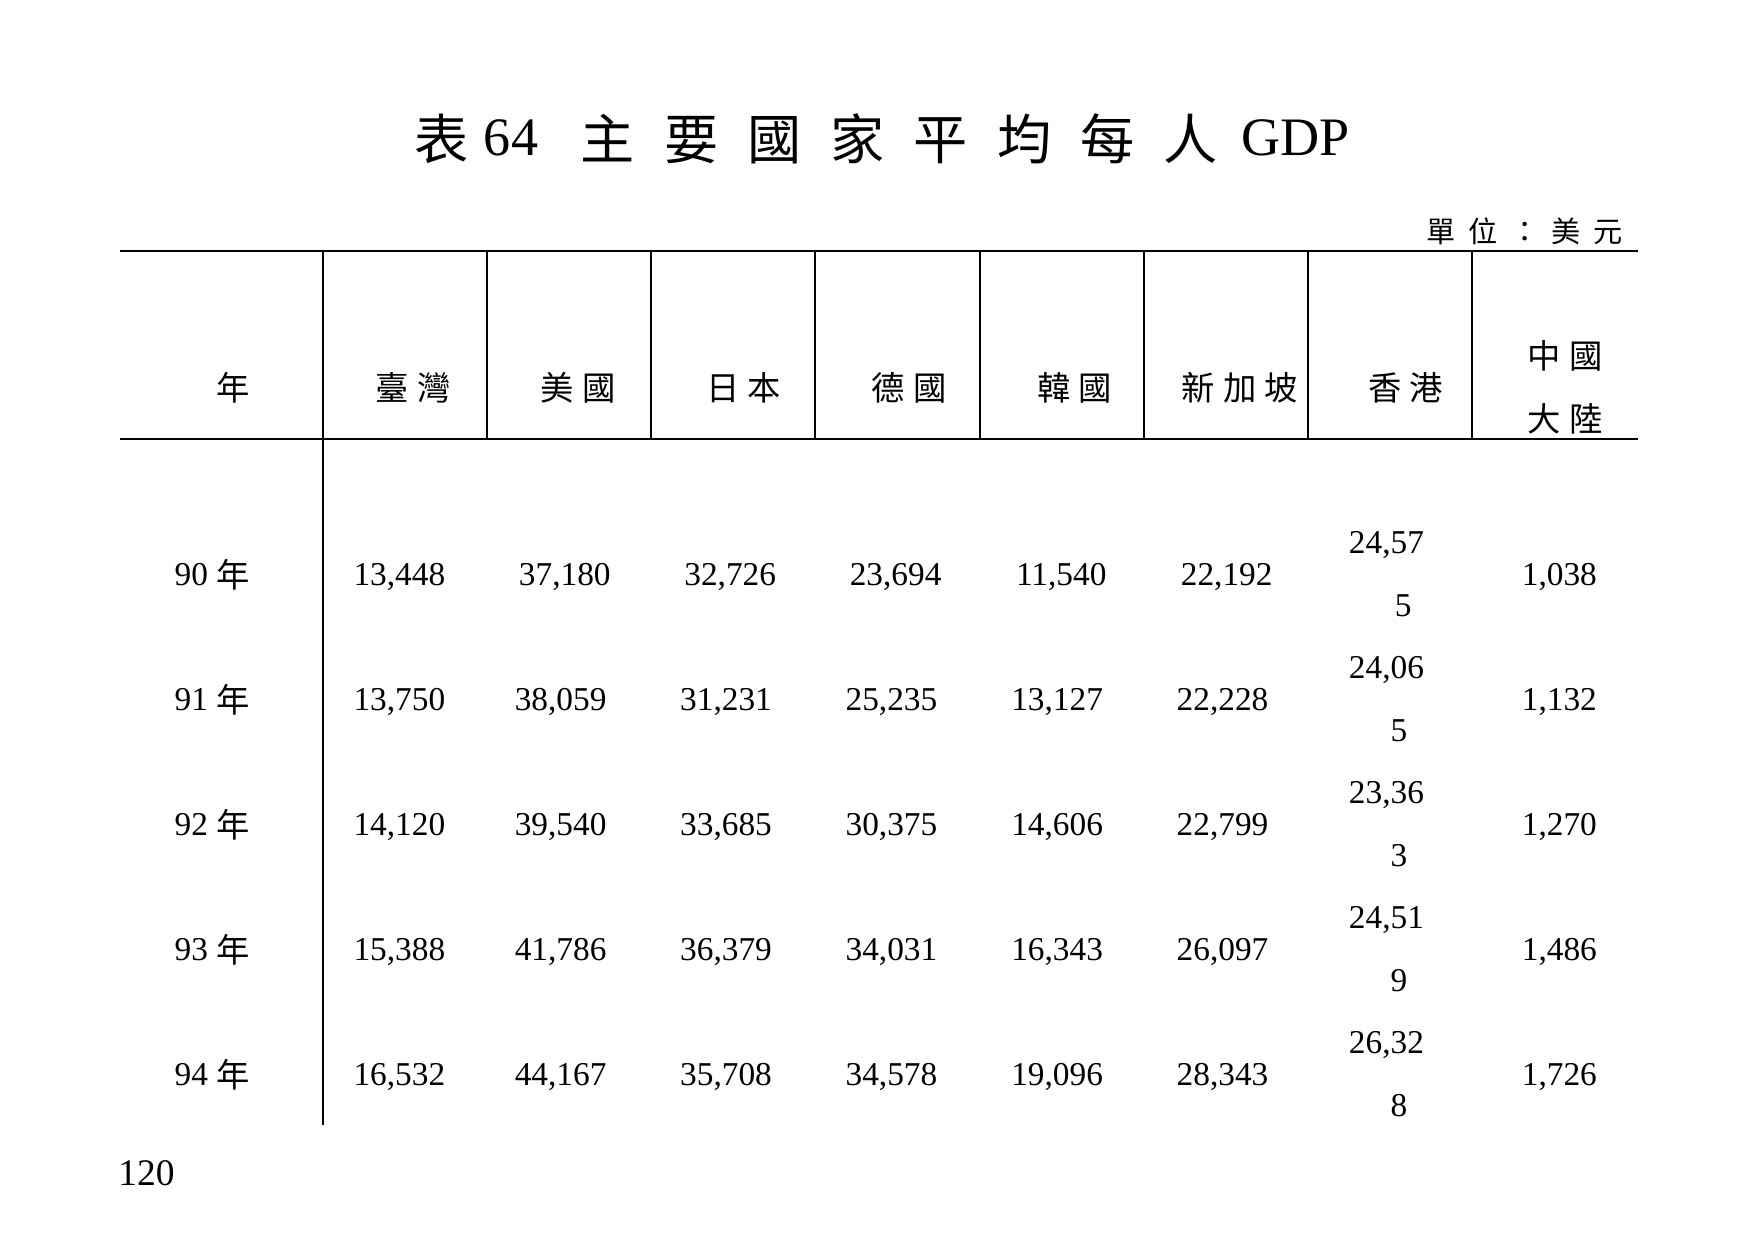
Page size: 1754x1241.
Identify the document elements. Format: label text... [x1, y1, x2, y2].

table_cell 92年 [120, 750, 322, 875]
table_cell 1,132 [1472, 625, 1637, 750]
table_cell 22,228 [1144, 625, 1308, 750]
table_cell 23,694 [815, 440, 979, 625]
table_cell 22,192 [1144, 440, 1308, 625]
table_cell 35,708 [651, 1000, 815, 1125]
table_cell 13,127 [980, 625, 1144, 750]
table_cell 41,786 [487, 875, 651, 1000]
table_cell 14,120 [324, 750, 487, 875]
table_header 年 [120, 252, 322, 438]
table_cell 14,606 [980, 750, 1144, 875]
table_cell 26,097 [1144, 875, 1308, 1000]
table_cell 13,448 [324, 440, 487, 625]
table_cell 38,059 [487, 625, 651, 750]
table_cell 44,167 [487, 1000, 651, 1125]
table_cell 24,065 [1308, 625, 1472, 750]
table_cell 37,180 [487, 440, 651, 625]
text 表64 主要國家平均每人GDP [128, 63, 1628, 188]
table_cell 1,038 [1472, 440, 1637, 625]
table_cell 28,343 [1144, 1000, 1308, 1125]
table_cell 1,726 [1472, 1000, 1637, 1125]
table_cell 16,532 [324, 1000, 487, 1125]
table_header 中國大陸 [1473, 252, 1637, 438]
table_cell 1,486 [1472, 875, 1637, 1000]
table_cell 93年 [120, 875, 322, 1000]
table_header 香港 [1309, 252, 1471, 438]
table_cell 36,379 [651, 875, 815, 1000]
table_cell 11,540 [980, 440, 1144, 625]
table_cell 90年 [120, 440, 322, 625]
table_header 新加坡 [1145, 252, 1307, 438]
table_cell 94年 [120, 1000, 322, 1125]
table_cell 33,685 [651, 750, 815, 875]
table_cell 39,540 [487, 750, 651, 875]
table_cell 16,343 [980, 875, 1144, 1000]
table_cell 34,031 [815, 875, 979, 1000]
table_cell 15,388 [324, 875, 487, 1000]
table_cell 26,328 [1308, 1000, 1472, 1125]
table_header 臺灣 [324, 252, 486, 438]
table_cell 19,096 [980, 1000, 1144, 1125]
table_cell 24,519 [1308, 875, 1472, 1000]
table_header 日本 [652, 252, 814, 438]
table_header 美國 [488, 252, 650, 438]
table_cell 1,270 [1472, 750, 1637, 875]
table_header 韓國 [981, 252, 1143, 438]
table_cell 31,231 [651, 625, 815, 750]
table_cell 22,799 [1144, 750, 1308, 875]
text 單位：美元 [128, 188, 1628, 250]
table_cell 25,235 [815, 625, 979, 750]
table_cell 13,750 [324, 625, 487, 750]
table_cell 32,726 [651, 440, 815, 625]
table_header 德國 [816, 252, 979, 438]
table_cell 91年 [120, 625, 322, 750]
table_cell 23,363 [1308, 750, 1472, 875]
table_cell 34,578 [815, 1000, 979, 1125]
table_cell 30,375 [815, 750, 979, 875]
table_cell 24,575 [1308, 440, 1472, 625]
